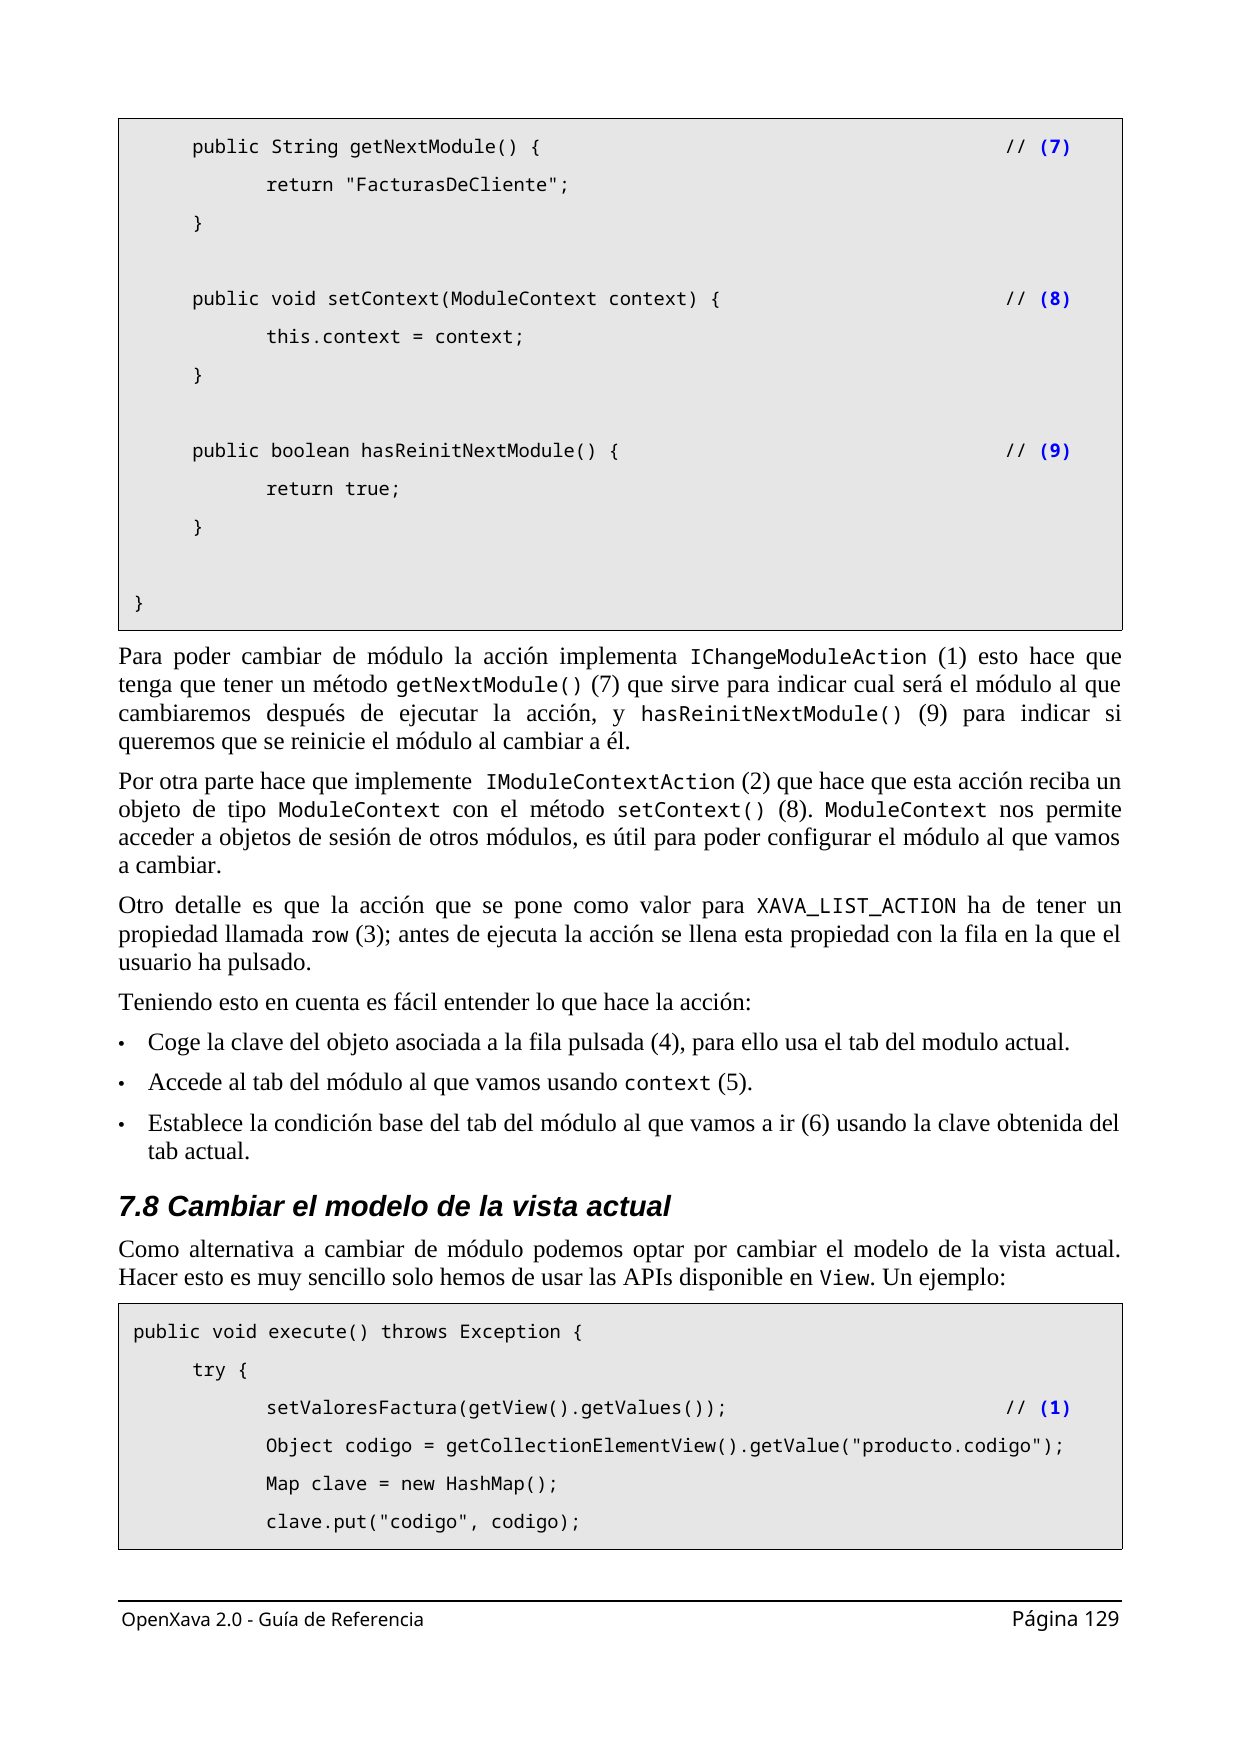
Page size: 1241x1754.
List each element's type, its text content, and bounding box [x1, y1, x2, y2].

text } [119, 574, 1122, 630]
text } [119, 346, 1122, 384]
text } [119, 498, 1122, 536]
text this.context = context; [119, 308, 1122, 346]
text public void setContext(ModuleContext context) { // (8) [119, 270, 1122, 308]
text try { [119, 1341, 1122, 1379]
text clave.put("codigo", codigo); [119, 1493, 1122, 1549]
text Otro detalle es que la acción que se pone como valor para XAVA_LIST_ACTION ha de tener un propiedad llamada row (3); antes de ejecuta la acción se llena esta propiedad con la fila en la que el usuario ha pulsado. [118, 891, 1122, 976]
text public void execute() throws Exception { [119, 1304, 1122, 1341]
text Como alternativa a cambiar de módulo podemos optar por cambiar el modelo de la vista actual. Hacer esto es muy sencillo solo hemos de usar las APIs disponible en View. Un ejemplo: [118, 1235, 1122, 1291]
text return "FacturasDeCliente"; [119, 156, 1122, 194]
text } [119, 194, 1122, 232]
text public String getNextModule() { // (7) [119, 119, 1122, 156]
text Teniendo esto en cuenta es fácil entender lo que hace la acción: [118, 988, 1122, 1016]
text Por otra parte hace que implemente IModuleContextAction (2) que hace que esta acción reciba un objeto de tipo ModuleContext con el método setContext() (8). ModuleContext nos permite acceder a objetos de sesión de otros módulos, es útil para poder configurar el módulo al que vamos a cambiar. [118, 767, 1122, 879]
text public boolean hasReinitNextModule() { // (9) [119, 422, 1122, 460]
text return true; [119, 460, 1122, 498]
subtitle Cambiar el modelo de la vista actual [118, 1190, 1122, 1222]
list Establece la condición base del tab del módulo al que vamos a ir (6) usando la clave obtenida del tab actual. [118, 1109, 1122, 1165]
text Para poder cambiar de módulo la acción implementa IChangeModuleAction (1) esto hace que tenga que tener un método getNextModule() (7) que sirve para indicar cual será el módulo al que cambiaremos después de ejecutar la acción, y hasReinitNextModule() (9) para indicar si queremos que se reinicie el módulo al cambiar a él. [118, 642, 1122, 754]
list Coge la clave del objeto asociada a la fila pulsada (4), para ello usa el tab del modulo actual. [118, 1028, 1122, 1056]
list Accede al tab del módulo al que vamos usando context (5). [118, 1068, 1122, 1097]
text setValoresFactura(getView().getValues()); // (1) [119, 1379, 1122, 1417]
text Map clave = new HashMap(); [119, 1455, 1122, 1493]
text Object codigo = getCollectionElementView().getValue("producto.codigo"); [119, 1417, 1122, 1455]
